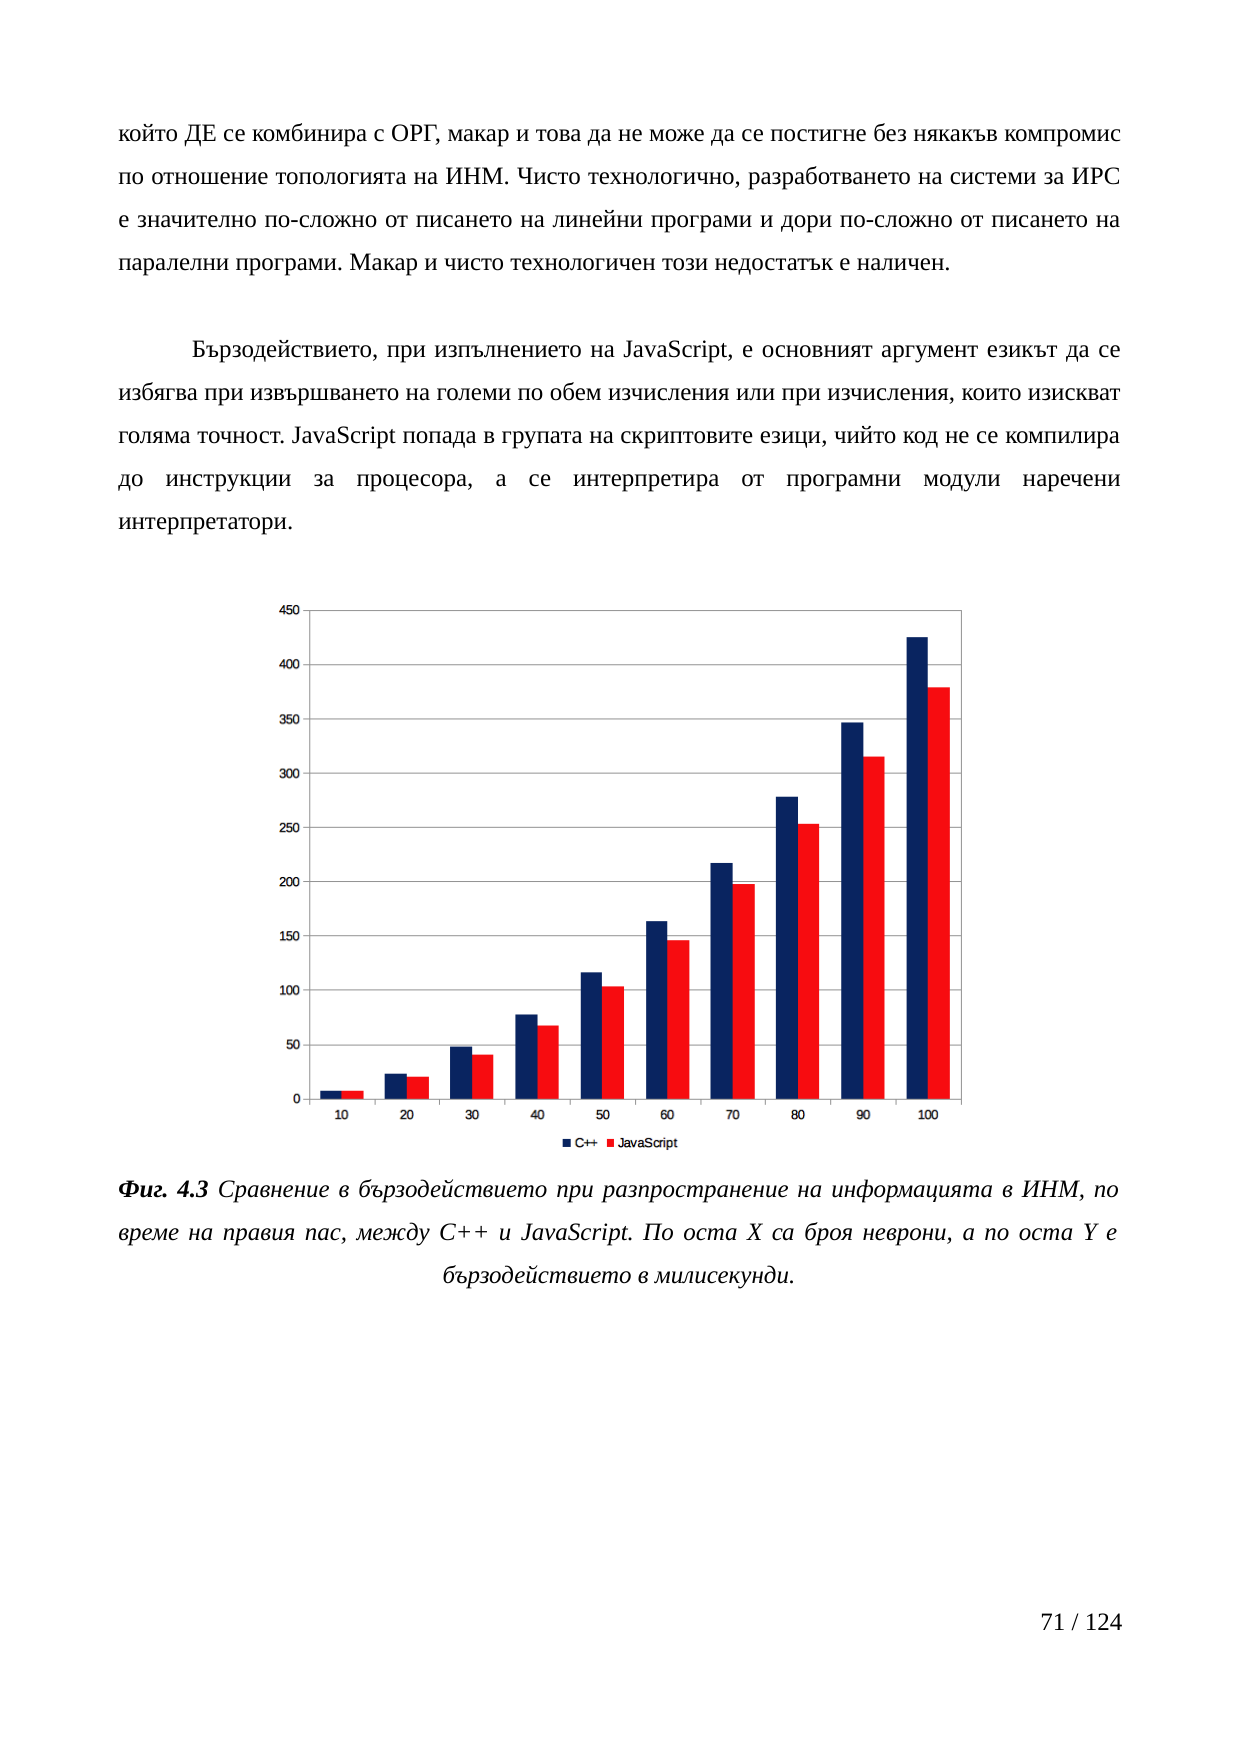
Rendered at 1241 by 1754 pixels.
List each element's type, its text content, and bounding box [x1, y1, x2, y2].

text който ДЕ се комбинира с ОРГ, макар и това да не може да се постигне без някакъв компромис по отношение топологията на ИНМ. Чисто технологично, разработването на системи за ИРС е значително по-сложно от писането на линейни програми и дори по-сложно от писането на паралелни програми. Макар и чисто технологичен този недостатък е наличен. [118, 118, 1122, 276]
text Фиг. 4.3 Сравнение в бързодействието при разпространение на информацията в ИНМ, по време на правия пас, между C++ и JavaScript. По оста X са броя неврони, а по оста Y е бързодействието в милисекунди. [118, 1160, 1122, 1289]
text Бързодействието, при изпълнението на JavaScript, е основният аргумент езикът да се избягва при извършването на големи по обем изчисления или при изчисления, които изискват голяма точност. JavaScript попада в групата на скриптовите езици, чийто код не се компилира до инструкции за процесора, а се интерпретира от програмни модули наречени интерпретатори. [118, 334, 1122, 535]
picture [265, 592, 975, 1160]
